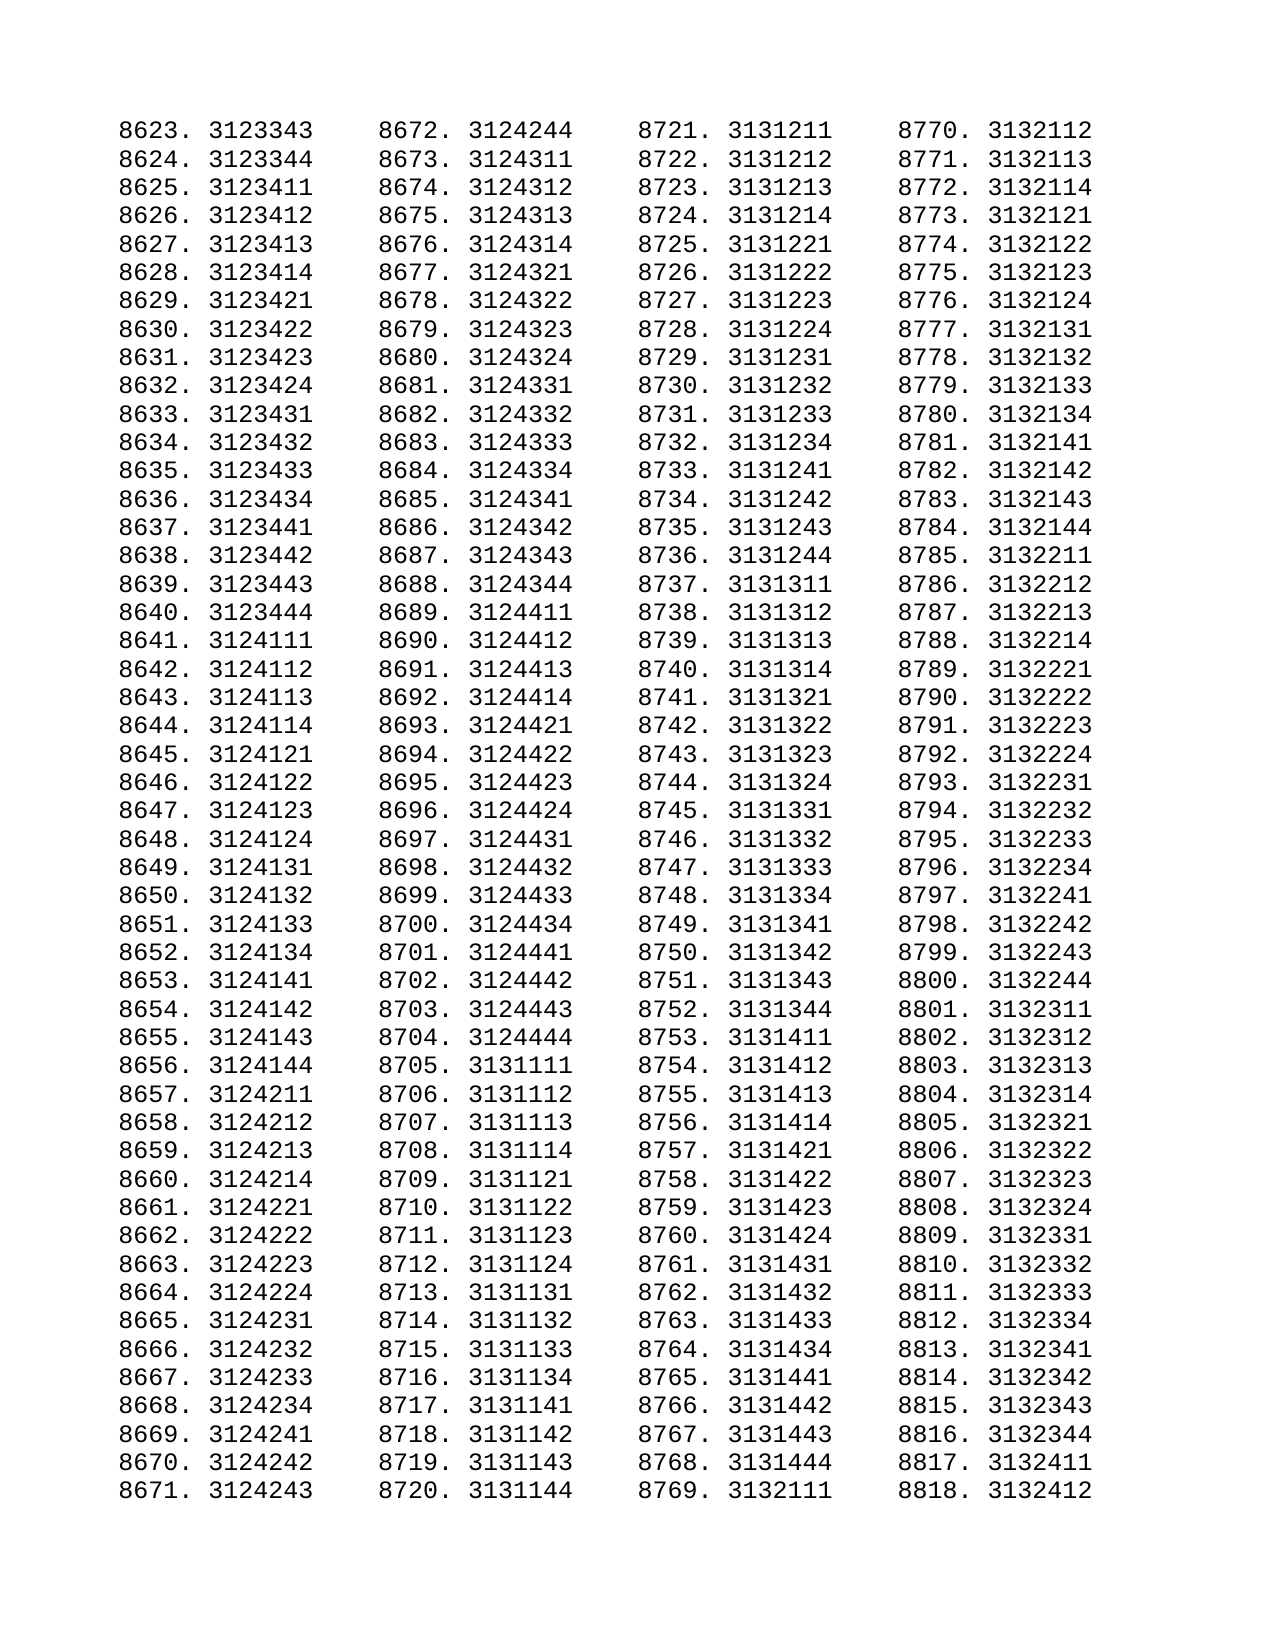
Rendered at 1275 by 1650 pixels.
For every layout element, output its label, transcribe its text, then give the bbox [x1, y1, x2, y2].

text 8660. 3124214 [118, 1166, 378, 1195]
text 8626. 3123412 [118, 203, 378, 231]
text 8705. 3131111 [378, 1053, 637, 1081]
text 8788. 3132214 [897, 628, 1157, 656]
text 8679. 3124323 [378, 316, 637, 345]
text 8658. 3124212 [118, 1110, 378, 1138]
text 8815. 3132343 [897, 1393, 1157, 1421]
text 8765. 3131441 [637, 1365, 897, 1393]
text 8728. 3131224 [637, 316, 897, 345]
text 8804. 3132314 [897, 1081, 1157, 1110]
text 8677. 3124321 [378, 260, 637, 288]
text 8629. 3123421 [118, 288, 378, 316]
text 8692. 3124414 [378, 685, 637, 713]
text 8665. 3124231 [118, 1308, 378, 1336]
text 8637. 3123441 [118, 515, 378, 543]
text 8812. 3132334 [897, 1308, 1157, 1336]
text 8745. 3131331 [637, 798, 897, 826]
text 8757. 3131421 [637, 1138, 897, 1166]
text 8718. 3131142 [378, 1421, 637, 1450]
text 8724. 3131214 [637, 203, 897, 231]
text 8710. 3131122 [378, 1195, 637, 1223]
text 8753. 3131411 [637, 1025, 897, 1053]
text 8624. 3123344 [118, 146, 378, 175]
text 8777. 3132131 [897, 316, 1157, 345]
text 8762. 3131432 [637, 1280, 897, 1308]
text 8696. 3124424 [378, 798, 637, 826]
text 8657. 3124211 [118, 1081, 378, 1110]
text 8688. 3124344 [378, 571, 637, 600]
text 8693. 3124421 [378, 713, 637, 741]
text 8786. 3132212 [897, 571, 1157, 600]
text 8648. 3124124 [118, 826, 378, 855]
text 8654. 3124142 [118, 996, 378, 1025]
text 8732. 3131234 [637, 430, 897, 458]
text 8656. 3124144 [118, 1053, 378, 1081]
text 8647. 3124123 [118, 798, 378, 826]
text 8709. 3131121 [378, 1166, 637, 1195]
text 8736. 3131244 [637, 543, 897, 571]
text 8666. 3124232 [118, 1336, 378, 1365]
text 8731. 3131233 [637, 401, 897, 430]
text 8694. 3124422 [378, 741, 637, 770]
text 8727. 3131223 [637, 288, 897, 316]
text 8758. 3131422 [637, 1166, 897, 1195]
text 8635. 3123433 [118, 458, 378, 486]
text 8631. 3123423 [118, 345, 378, 373]
text 8776. 3132124 [897, 288, 1157, 316]
text 8793. 3132231 [897, 770, 1157, 798]
text 8659. 3124213 [118, 1138, 378, 1166]
text 8772. 3132114 [897, 175, 1157, 203]
text 8683. 3124333 [378, 430, 637, 458]
text 8675. 3124313 [378, 203, 637, 231]
text 8646. 3124122 [118, 770, 378, 798]
text 8729. 3131231 [637, 345, 897, 373]
text 8650. 3124132 [118, 883, 378, 911]
text 8818. 3132412 [897, 1478, 1157, 1506]
text 8803. 3132313 [897, 1053, 1157, 1081]
text 8687. 3124343 [378, 543, 637, 571]
text 8816. 3132344 [897, 1421, 1157, 1450]
text 8743. 3131323 [637, 741, 897, 770]
text 8708. 3131114 [378, 1138, 637, 1166]
text 8689. 3124411 [378, 600, 637, 628]
text 8644. 3124114 [118, 713, 378, 741]
text 8763. 3131433 [637, 1308, 897, 1336]
text 8768. 3131444 [637, 1450, 897, 1478]
text 8695. 3124423 [378, 770, 637, 798]
text 8795. 3132233 [897, 826, 1157, 855]
text 8774. 3132122 [897, 231, 1157, 260]
text 8735. 3131243 [637, 515, 897, 543]
text 8726. 3131222 [637, 260, 897, 288]
text 8680. 3124324 [378, 345, 637, 373]
text 8811. 3132333 [897, 1280, 1157, 1308]
text 8667. 3124233 [118, 1365, 378, 1393]
text 8655. 3124143 [118, 1025, 378, 1053]
text 8676. 3124314 [378, 231, 637, 260]
text 8801. 3132311 [897, 996, 1157, 1025]
text 8653. 3124141 [118, 968, 378, 996]
text 8796. 3132234 [897, 855, 1157, 883]
text 8761. 3131431 [637, 1251, 897, 1280]
text 8778. 3132132 [897, 345, 1157, 373]
text 8684. 3124334 [378, 458, 637, 486]
text 8713. 3131131 [378, 1280, 637, 1308]
text 8669. 3124241 [118, 1421, 378, 1450]
text 8643. 3124113 [118, 685, 378, 713]
text 8632. 3123424 [118, 373, 378, 401]
text 8746. 3131332 [637, 826, 897, 855]
text 8785. 3132211 [897, 543, 1157, 571]
text 8782. 3132142 [897, 458, 1157, 486]
text 8730. 3131232 [637, 373, 897, 401]
text 8715. 3131133 [378, 1336, 637, 1365]
text 8719. 3131143 [378, 1450, 637, 1478]
text 8806. 3132322 [897, 1138, 1157, 1166]
text 8799. 3132243 [897, 940, 1157, 968]
text 8664. 3124224 [118, 1280, 378, 1308]
text 8700. 3124434 [378, 911, 637, 940]
text 8756. 3131414 [637, 1110, 897, 1138]
text 8661. 3124221 [118, 1195, 378, 1223]
text 8754. 3131412 [637, 1053, 897, 1081]
text 8703. 3124443 [378, 996, 637, 1025]
text 8721. 3131211 [637, 118, 897, 146]
text 8662. 3124222 [118, 1223, 378, 1251]
text 8634. 3123432 [118, 430, 378, 458]
text 8767. 3131443 [637, 1421, 897, 1450]
text 8701. 3124441 [378, 940, 637, 968]
text 8641. 3124111 [118, 628, 378, 656]
text 8638. 3123442 [118, 543, 378, 571]
text 8783. 3132143 [897, 486, 1157, 515]
text 8714. 3131132 [378, 1308, 637, 1336]
text 8706. 3131112 [378, 1081, 637, 1110]
text 8720. 3131144 [378, 1478, 637, 1506]
text 8813. 3132341 [897, 1336, 1157, 1365]
text 8697. 3124431 [378, 826, 637, 855]
text 8759. 3131423 [637, 1195, 897, 1223]
text 8633. 3123431 [118, 401, 378, 430]
text 8748. 3131334 [637, 883, 897, 911]
text 8755. 3131413 [637, 1081, 897, 1110]
text 8670. 3124242 [118, 1450, 378, 1478]
text 8741. 3131321 [637, 685, 897, 713]
text 8766. 3131442 [637, 1393, 897, 1421]
text 8775. 3132123 [897, 260, 1157, 288]
text 8779. 3132133 [897, 373, 1157, 401]
text 8690. 3124412 [378, 628, 637, 656]
text 8707. 3131113 [378, 1110, 637, 1138]
text 8639. 3123443 [118, 571, 378, 600]
text 8802. 3132312 [897, 1025, 1157, 1053]
text 8699. 3124433 [378, 883, 637, 911]
text 8773. 3132121 [897, 203, 1157, 231]
text 8739. 3131313 [637, 628, 897, 656]
text 8764. 3131434 [637, 1336, 897, 1365]
text 8740. 3131314 [637, 656, 897, 685]
text 8702. 3124442 [378, 968, 637, 996]
text 8623. 3123343 [118, 118, 378, 146]
text 8717. 3131141 [378, 1393, 637, 1421]
text 8738. 3131312 [637, 600, 897, 628]
text 8781. 3132141 [897, 430, 1157, 458]
text 8749. 3131341 [637, 911, 897, 940]
text 8628. 3123414 [118, 260, 378, 288]
text 8645. 3124121 [118, 741, 378, 770]
text 8668. 3124234 [118, 1393, 378, 1421]
text 8642. 3124112 [118, 656, 378, 685]
text 8663. 3124223 [118, 1251, 378, 1280]
text 8769. 3132111 [637, 1478, 897, 1506]
text 8751. 3131343 [637, 968, 897, 996]
text 8794. 3132232 [897, 798, 1157, 826]
text 8685. 3124341 [378, 486, 637, 515]
text 8787. 3132213 [897, 600, 1157, 628]
text 8792. 3132224 [897, 741, 1157, 770]
text 8682. 3124332 [378, 401, 637, 430]
text 8814. 3132342 [897, 1365, 1157, 1393]
text 8771. 3132113 [897, 146, 1157, 175]
text 8640. 3123444 [118, 600, 378, 628]
text 8807. 3132323 [897, 1166, 1157, 1195]
text 8752. 3131344 [637, 996, 897, 1025]
text 8716. 3131134 [378, 1365, 637, 1393]
text 8704. 3124444 [378, 1025, 637, 1053]
text 8791. 3132223 [897, 713, 1157, 741]
text 8681. 3124331 [378, 373, 637, 401]
text 8627. 3123413 [118, 231, 378, 260]
text 8672. 3124244 [378, 118, 637, 146]
text 8810. 3132332 [897, 1251, 1157, 1280]
text 8652. 3124134 [118, 940, 378, 968]
text 8770. 3132112 [897, 118, 1157, 146]
text 8686. 3124342 [378, 515, 637, 543]
text 8671. 3124243 [118, 1478, 378, 1506]
text 8691. 3124413 [378, 656, 637, 685]
text 8678. 3124322 [378, 288, 637, 316]
text 8651. 3124133 [118, 911, 378, 940]
text 8733. 3131241 [637, 458, 897, 486]
text 8711. 3131123 [378, 1223, 637, 1251]
text 8649. 3124131 [118, 855, 378, 883]
text 8734. 3131242 [637, 486, 897, 515]
text 8673. 3124311 [378, 146, 637, 175]
text 8723. 3131213 [637, 175, 897, 203]
text 8789. 3132221 [897, 656, 1157, 685]
text 8780. 3132134 [897, 401, 1157, 430]
text 8630. 3123422 [118, 316, 378, 345]
text 8800. 3132244 [897, 968, 1157, 996]
text 8742. 3131322 [637, 713, 897, 741]
text 8760. 3131424 [637, 1223, 897, 1251]
text 8798. 3132242 [897, 911, 1157, 940]
text 8737. 3131311 [637, 571, 897, 600]
text 8744. 3131324 [637, 770, 897, 798]
text 8725. 3131221 [637, 231, 897, 260]
text 8809. 3132331 [897, 1223, 1157, 1251]
text 8698. 3124432 [378, 855, 637, 883]
text 8636. 3123434 [118, 486, 378, 515]
text 8712. 3131124 [378, 1251, 637, 1280]
text 8750. 3131342 [637, 940, 897, 968]
text 8790. 3132222 [897, 685, 1157, 713]
text 8817. 3132411 [897, 1450, 1157, 1478]
text 8625. 3123411 [118, 175, 378, 203]
text 8722. 3131212 [637, 146, 897, 175]
text 8784. 3132144 [897, 515, 1157, 543]
text 8805. 3132321 [897, 1110, 1157, 1138]
text 8808. 3132324 [897, 1195, 1157, 1223]
text 8674. 3124312 [378, 175, 637, 203]
text 8747. 3131333 [637, 855, 897, 883]
text 8797. 3132241 [897, 883, 1157, 911]
